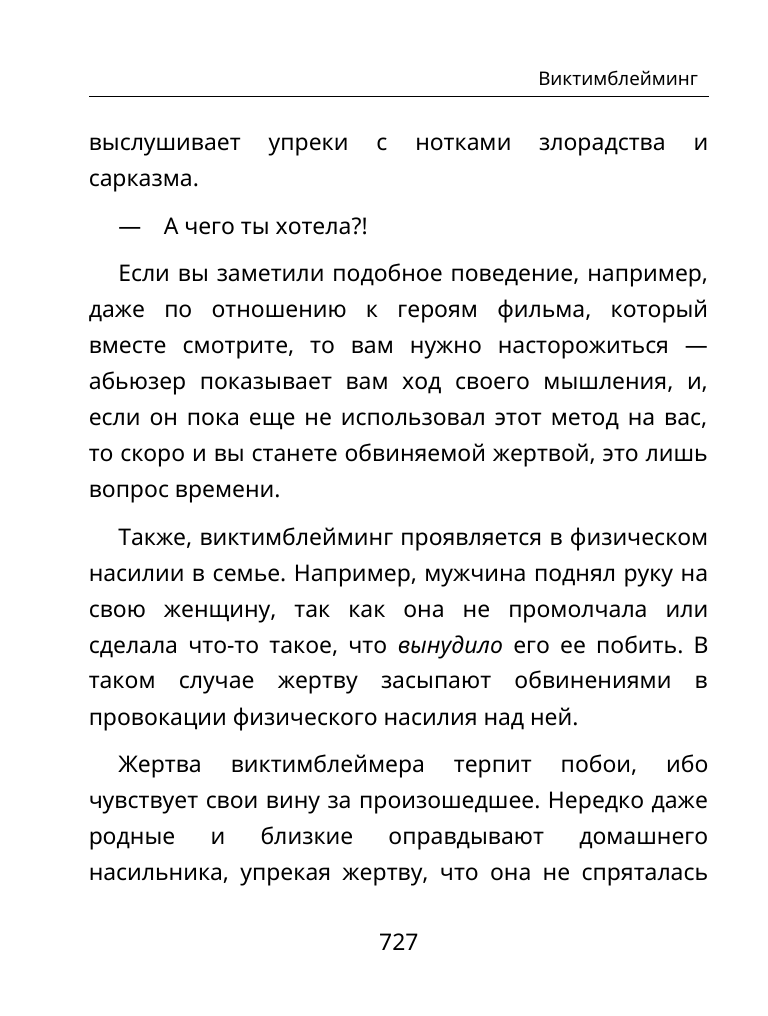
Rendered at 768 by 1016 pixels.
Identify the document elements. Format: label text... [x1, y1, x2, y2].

list А чего ты хотела?! [88, 210, 709, 241]
text Жертва виктимблеймера терпит побои, ибо чувствует свои вину за произошедшее. Нередко даже родные и близкие оправдывают домашнего насильника, упрекая жертву, что она не спряталась [88, 748, 709, 887]
text выслушивает упреки с нотками злорадства и сарказма. [88, 126, 709, 193]
text Также, виктимблейминг проявляется в физическом насилии в семье. Например, мужчина поднял руку на свою женщину, так как она не промолчала или сделала что-то такое, что вынудило его ее побить. В таком случае жертву засыпают обвинениями в провокации физического насилия над ней. [88, 521, 709, 732]
text Если вы заметили подобное поведение, например, даже по отношению к героям фильма, который вместе смотрите, то вам нужно насторожиться — абьюзер показывает вам ход своего мышления, и, если он пока еще не использовал этот метод на вас, то скоро и вы станете обвиняемой жертвой, это лишь вопрос времени. [88, 257, 709, 504]
